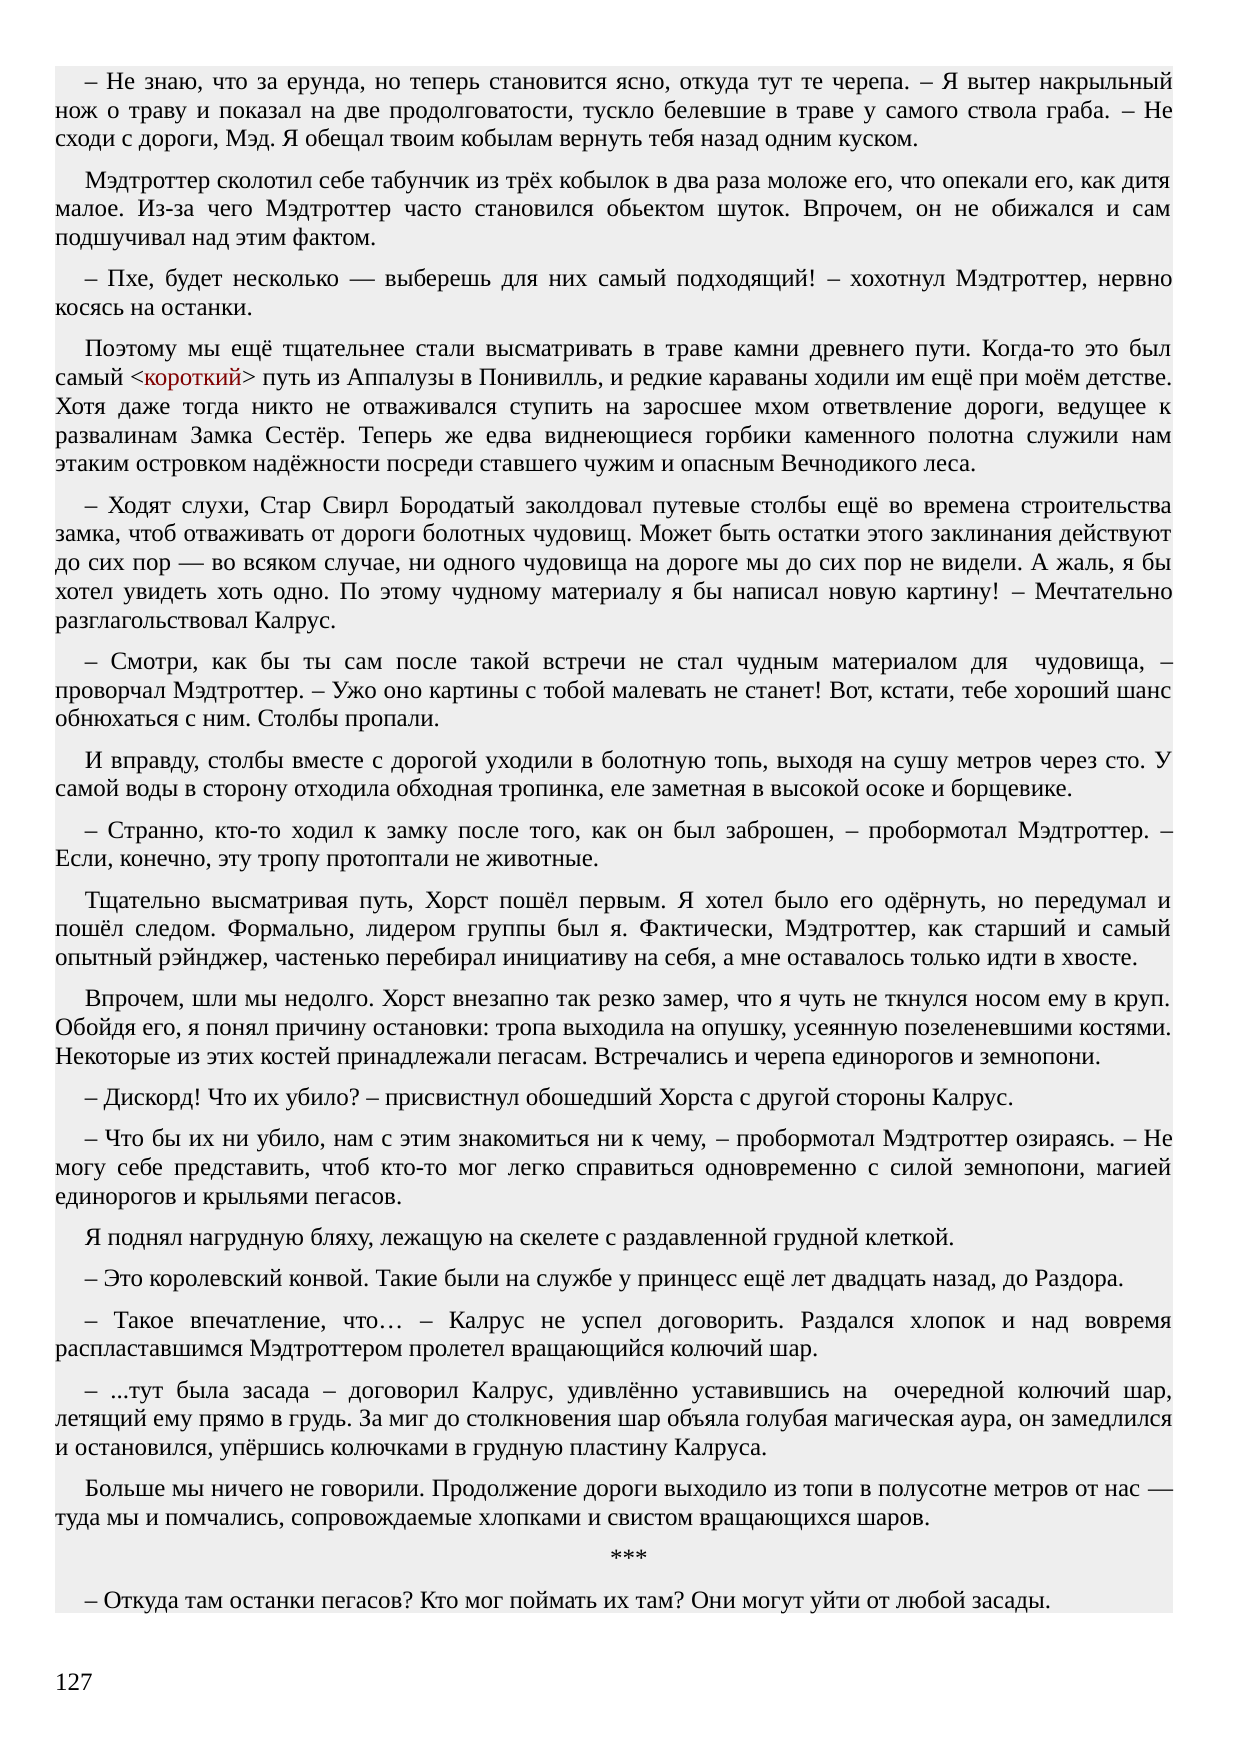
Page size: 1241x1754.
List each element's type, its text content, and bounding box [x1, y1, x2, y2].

text Мэдтроттер сколотил себе табунчик из трёх кобылок в два раза моложе его, что опекали его, как дитя малое. Из-за чего Мэдтроттер часто становился обьектом шуток. Впрочем, он не обижался и сам подшучивал над этим фактом. [55, 165, 1173, 251]
text – Дискорд! Что их убило? – присвистнул обошедший Хорста с другой стороны Калрус. [55, 1082, 1173, 1111]
text И вправду, столбы вместе с дорогой уходили в болотную топь, выходя на сушу метров через сто. У самой воды в сторону отходила обходная тропинка, еле заметная в высокой осоке и борщевике. [55, 745, 1173, 802]
text – Ходят слухи, Стар Cвирл Бородатый заколдовал путевые столбы ещё во времена строительства замка, чтоб отваживать от дороги болотных чудовищ. Может быть остатки этого заклинания действуют до сих пор — во всяком случае, ни одного чудовища на дороге мы до сих пор не видели. А жаль, я бы хотел увидеть хоть одно. По этому чудному материалу я бы написал новую картину! – Мечтательно разглагольствовал Калрус. [55, 490, 1173, 633]
text Больше мы ничего не говорили. Продолжение дороги выходило из топи в полусотне метров от нас — туда мы и помчались, сопровождаемые хлопками и свистом вращающихся шаров. [55, 1473, 1173, 1531]
text – Не знаю, что за ерунда, но теперь становится ясно, откуда тут те черепа. – Я вытер накрыльный нож о траву и показал на две продолговатости, тускло белевшие в траве у самого ствола граба. – Не сходи с дороги, Мэд. Я обещал твоим кобылам вернуть тебя назад одним куском. [55, 66, 1173, 152]
text Поэтому мы ещё тщательнее стали высматривать в траве камни древнего пути. Когда-то это был самый <короткий> путь из Аппалузы в Понивилль, и редкие караваны ходили им ещё при моём детстве. Хотя даже тогда никто не отваживался ступить на заросшее мхом ответвление дороги, ведущее к развалинам Замка Сестёр. Теперь же едва виднеющиеся горбики каменного полотна служили нам этаким островком надёжности посреди ставшего чужим и опасным Вечнодикого леса. [55, 333, 1173, 477]
text – Пхе, будет несколько — выберешь для них самый подходящий! – хохотнул Мэдтроттер, нервно косясь на останки. [55, 263, 1173, 321]
text *** [55, 1543, 1173, 1572]
text Я поднял нагрудную бляху, лежащую на скелете с раздавленной грудной клеткой. [55, 1222, 1173, 1251]
text – ...тут была засада – договорил Калрус, удивлённо уставившись на очередной колючий шар, летящий ему прямо в грудь. За миг до столкновения шар объяла голубая магическая аура, он замедлился и остановился, упёршись колючками в грудную пластину Калруса. [55, 1375, 1173, 1461]
text – Это королевский конвой. Такие были на службе у принцесс ещё лет двадцать назад, до Раздора. [55, 1263, 1173, 1292]
text – Смотри, как бы ты сам после такой встречи не стал чудным материалом для чудовища, – проворчал Мэдтроттер. – Ужо оно картины с тобой малевать не станет! Вот, кстати, тебе хороший шанс обнюхаться с ним. Столбы пропали. [55, 646, 1173, 732]
text – Откуда там останки пегасов? Кто мог поймать их там? Они могут уйти от любой засады. [55, 1585, 1173, 1613]
text – Странно, кто-то ходил к замку после того, как он был заброшен, – пробормотал Мэдтроттер. – Если, конечно, эту тропу протоптали не животные. [55, 815, 1173, 872]
text Впрочем, шли мы недолго. Хорст внезапно так резко замер, что я чуть не ткнулся носом ему в круп. Обойдя его, я понял причину остановки: тропа выходила на опушку, усеянную позеленевшими костями. Некоторые из этих костей принадлежали пегасам. Встречались и черепа единорогов и земнопони. [55, 983, 1173, 1070]
text Тщательно высматривая путь, Хорст пошёл первым. Я хотел было его одёрнуть, но передумал и пошёл следом. Формально, лидером группы был я. Фактически, Мэдтроттер, как старший и самый опытный рэйнджер, частенько перебирал инициативу на себя, а мне оставалось только идти в хвосте. [55, 885, 1173, 971]
text – Что бы их ни убило, нам с этим знакомиться ни к чему, – пробормотал Мэдтроттер озираясь. – Не могу себе представить, чтоб кто-то мог легко справиться одновременно с силой земнопони, магией единорогов и крыльями пегасов. [55, 1123, 1173, 1210]
text – Такое впечатление, что… – Калрус не успел договорить. Раздался хлопок и над вовремя распластавшимся Мэдтроттером пролетел вращающийся колючий шар. [55, 1305, 1173, 1362]
